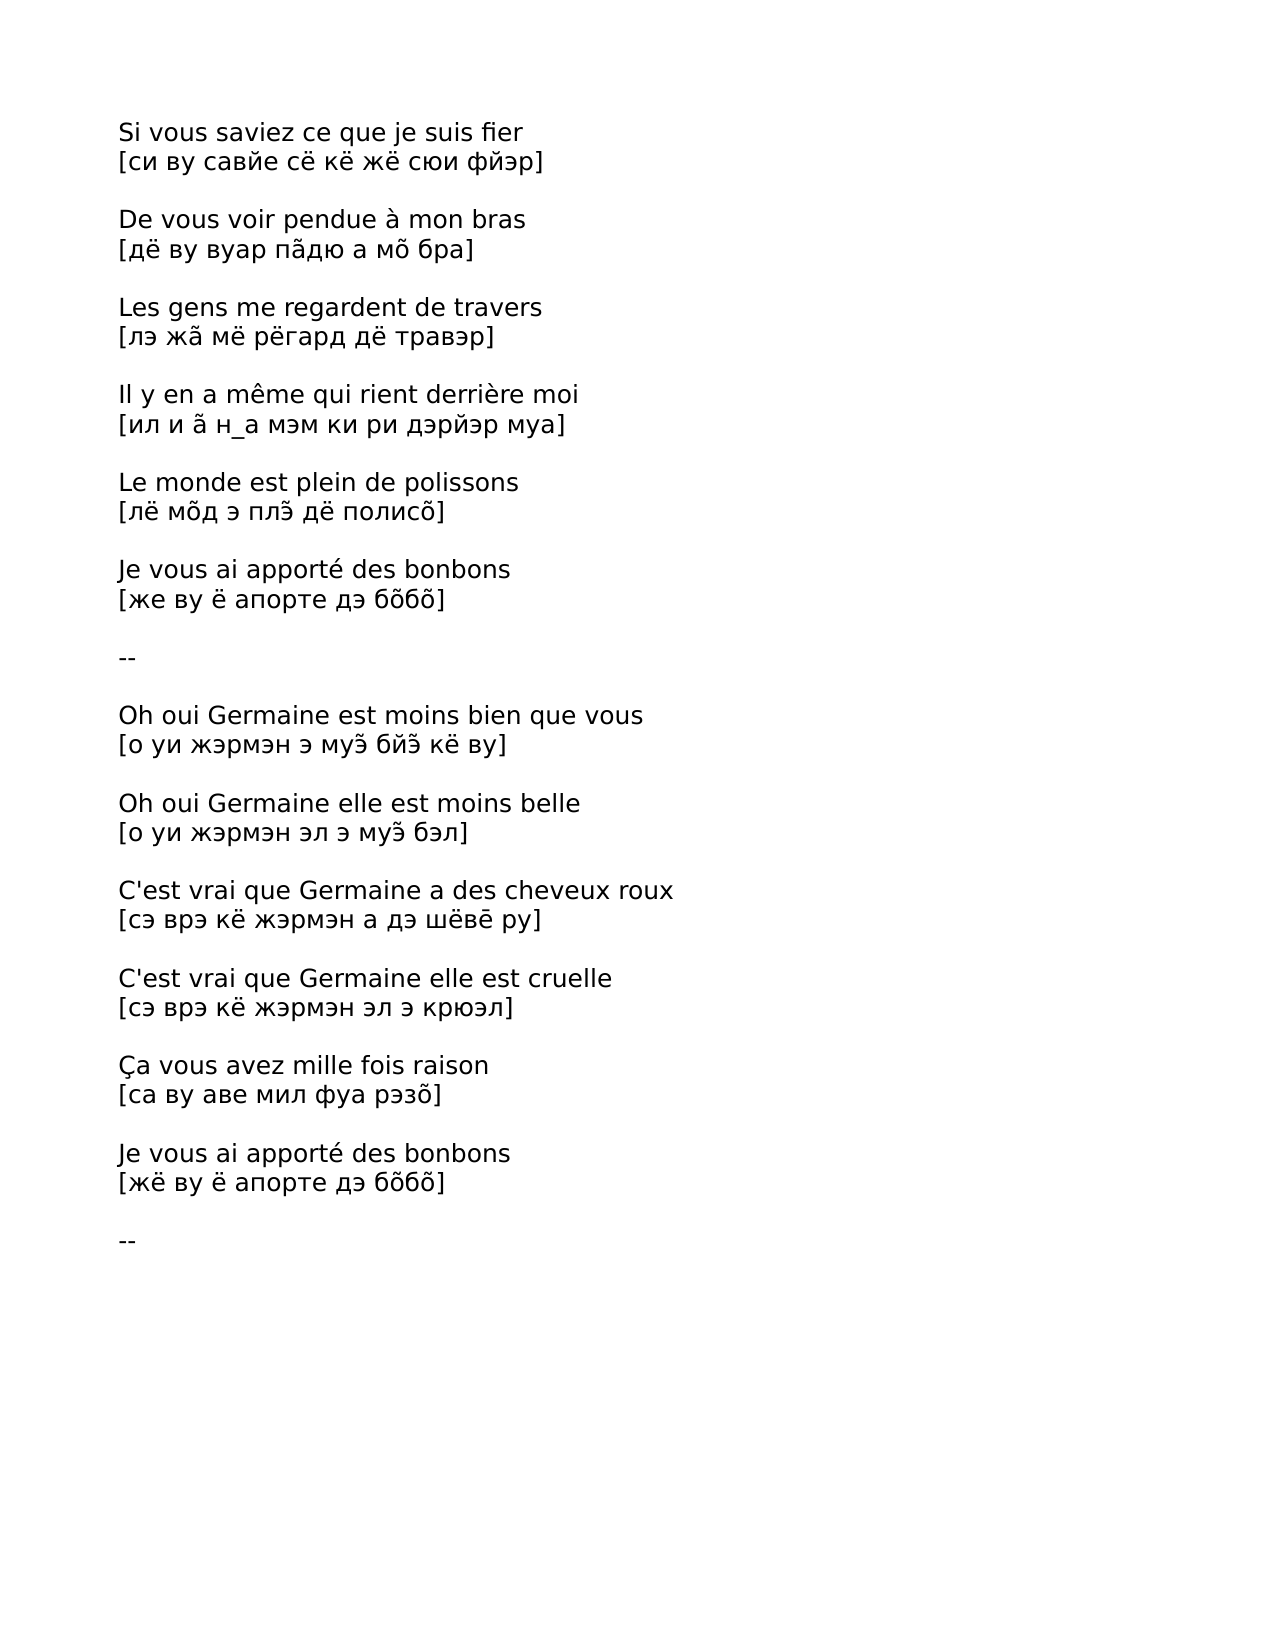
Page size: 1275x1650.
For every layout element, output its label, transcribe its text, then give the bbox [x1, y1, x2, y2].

text [о уи жэрмэн эл э муэ̃ бэл] [118, 818, 1157, 847]
text -- [118, 643, 1157, 672]
text -- [118, 1226, 1157, 1256]
text C'est vrai que Germaine a des cheveux roux [118, 876, 1157, 906]
text [лэ жа̃ мё рёгард дё травэр] [118, 322, 1157, 351]
text C'est vrai que Germaine elle est cruelle [118, 964, 1157, 993]
text Je vous ai apporté des bonbons [118, 1139, 1157, 1168]
text [си ву савйе сё кё жё сюи фйэр] [118, 147, 1157, 176]
text [жё ву ё апорте дэ бо̃бо̃] [118, 1168, 1157, 1197]
text [о уи жэрмэн э муэ̃ бйэ̃ кё ву] [118, 731, 1157, 760]
text Le monde est plein de polissons [118, 468, 1157, 497]
text Je vous ai apporté des bonbons [118, 556, 1157, 585]
text [сэ врэ кё жэрмэн эл э крюэл] [118, 993, 1157, 1022]
text Oh oui Germaine est moins bien que vous [118, 701, 1157, 731]
text Il y en a même qui rient derrière moi [118, 381, 1157, 410]
text [дё ву вуар па̃дю а мо̃ бра] [118, 235, 1157, 264]
text [же ву ё апорте дэ бо̃бо̃] [118, 585, 1157, 614]
text Les gens me regardent de travers [118, 293, 1157, 322]
text Si vous saviez ce que je suis fier [118, 118, 1157, 147]
text Oh oui Germaine elle est moins belle [118, 789, 1157, 818]
text [сэ врэ кё жэрмэн а дэ шёве̄ ру] [118, 906, 1157, 935]
text [са ву аве мил фуа рэзо̃] [118, 1081, 1157, 1110]
text Ça vous avez mille fois raison [118, 1051, 1157, 1081]
text De vous voir pendue à mon bras [118, 206, 1157, 235]
text [ил и а̃ н_а мэм ки ри дэрйэр муа] [118, 410, 1157, 439]
text [лё мо̃д э плэ̃ дё полисо̃] [118, 497, 1157, 526]
